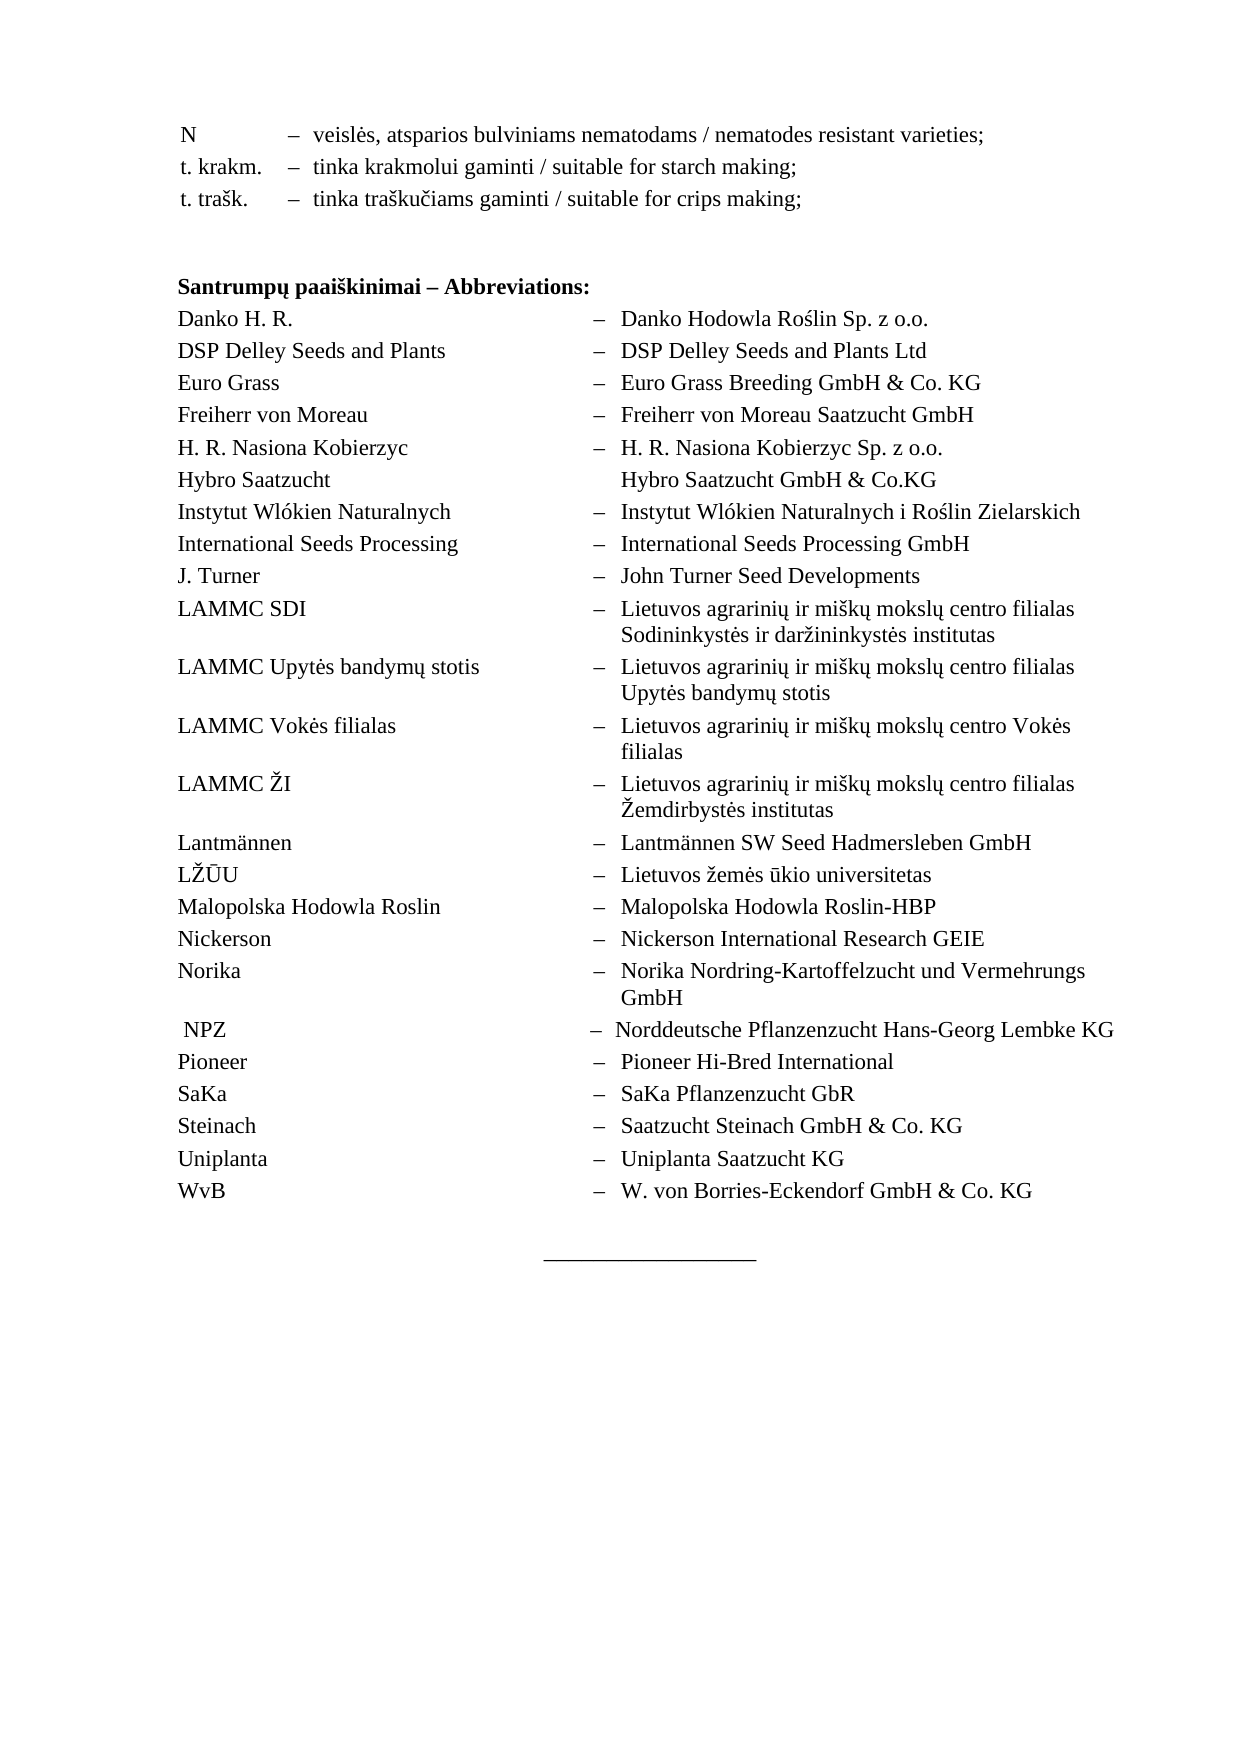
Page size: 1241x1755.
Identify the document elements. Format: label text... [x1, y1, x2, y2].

table_cell Euro Grass Breeding GmbH & Co. KG [615, 366, 1122, 398]
table_cell W. von Borries-Eckendorf GmbH & Co. KG [615, 1174, 1122, 1206]
table_cell tinka krakmolui gaminti / suitable for starch making; [307, 150, 1122, 182]
table_cell N [177, 118, 280, 150]
table_cell Uniplanta Saatzucht KG [615, 1142, 1122, 1174]
table_cell – [577, 431, 615, 463]
table_cell LŽŪU [177, 858, 577, 890]
table_cell Steinach [177, 1110, 577, 1142]
table_cell – [577, 527, 615, 559]
table_cell Danko H. R. [177, 302, 577, 334]
table_cell [177, 215, 280, 241]
table_cell – [577, 650, 615, 709]
table_cell – [577, 955, 615, 1013]
table_cell Lietuvos agrarinių ir miškų mokslų centro filialas Sodininkystės ir daržininkystės institutas [615, 592, 1122, 650]
table_cell Pioneer [177, 1045, 577, 1077]
table_cell LAMMC ŽI [177, 767, 577, 826]
table_cell John Turner Seed Developments [615, 560, 1122, 592]
table_cell – [280, 118, 307, 150]
table_cell – [577, 1174, 615, 1206]
table_cell – [577, 1142, 615, 1174]
table_cell SaKa [177, 1078, 577, 1110]
table_cell t. krakm. [177, 150, 280, 182]
table_cell – [577, 495, 615, 527]
table_cell – [577, 890, 615, 922]
table_cell Lietuvos agrarinių ir miškų mokslų centro filialas Žemdirbystės institutas [615, 767, 1122, 826]
table_cell Lantmännen SW Seed Hadmersleben GmbH [615, 826, 1122, 858]
table_cell DSP Delley Seeds and Plants Ltd [615, 334, 1122, 366]
table_cell H. R. Nasiona Kobierzyc Sp. z o.o. [615, 431, 1122, 463]
table_cell Hybro Saatzucht [177, 463, 577, 495]
table_cell Instytut Wlókien Naturalnych [177, 495, 577, 527]
table_cell – [577, 399, 615, 431]
table_cell Freiherr von Moreau Saatzucht GmbH [615, 399, 1122, 431]
table_cell [280, 215, 307, 241]
table_cell H. R. Nasiona Kobierzyc [177, 431, 577, 463]
table_cell – [577, 858, 615, 890]
table_cell Lietuvos agrarinių ir miškų mokslų centro Vokės filialas [615, 709, 1122, 767]
table_cell – [577, 709, 615, 767]
table_cell Malopolska Hodowla Roslin [177, 890, 577, 922]
table_cell tinka traškučiams gaminti / suitable for crips making; [307, 183, 1122, 215]
table_cell Norika Nordring-Kartoffelzucht und Vermehrungs GmbH [615, 955, 1122, 1013]
table_cell Lietuvos žemės ūkio universitetas [615, 858, 1122, 890]
table_cell International Seeds Processing [177, 527, 577, 559]
table_cell Malopolska Hodowla Roslin-HBP [615, 890, 1122, 922]
table_cell – [577, 560, 615, 592]
table_cell – [577, 1045, 615, 1077]
table_cell Hybro Saatzucht GmbH & Co.KG [615, 463, 1122, 495]
table_cell – [577, 1110, 615, 1142]
table_cell – [577, 302, 615, 334]
table_cell WvB [177, 1174, 577, 1206]
table_cell Euro Grass [177, 366, 577, 398]
table_cell Uniplanta [177, 1142, 577, 1174]
table_cell Nickerson International Research GEIE [615, 923, 1122, 954]
table_cell t. trašk. [177, 183, 280, 215]
table_cell SaKa Pflanzenzucht GbR [615, 1078, 1122, 1110]
table_cell Norika [177, 955, 577, 1013]
table_cell – [577, 767, 615, 826]
table_cell DSP Delley Seeds and Plants [177, 334, 577, 366]
table_cell Lantmännen [177, 826, 577, 858]
table_cell [577, 463, 615, 495]
table_header Santrumpų paaiškinimai – Abbreviations: [177, 270, 1122, 302]
table_cell Danko Hodowla Roślin Sp. z o.o. [615, 302, 1122, 334]
table_cell NPZ [177, 1013, 577, 1045]
text _________________ [177, 1235, 1122, 1264]
table_cell Freiherr von Moreau [177, 399, 577, 431]
table_cell Nickerson [177, 923, 577, 954]
table_cell Pioneer Hi-Bred International [615, 1045, 1122, 1077]
table_cell Saatzucht Steinach GmbH & Co. KG [615, 1110, 1122, 1142]
table_cell veislės, atsparios bulviniams nematodams / nematodes resistant varieties; [307, 118, 1122, 150]
table_cell – [577, 1078, 615, 1110]
table_cell LAMMC SDI [177, 592, 577, 650]
table_cell Lietuvos agrarinių ir miškų mokslų centro filialas Upytės bandymų stotis [615, 650, 1122, 709]
table_cell – [577, 334, 615, 366]
table_cell J. Turner [177, 560, 577, 592]
table_cell Norddeutsche Pflanzenzucht Hans-Georg Lembke KG [615, 1013, 1122, 1045]
table_cell LAMMC Vokės filialas [177, 709, 577, 767]
table_cell – [577, 923, 615, 954]
table_cell – [577, 366, 615, 398]
table_cell [307, 215, 1122, 241]
table_cell – [280, 150, 307, 182]
table_cell Instytut Wlókien Naturalnych i Roślin Zielarskich [615, 495, 1122, 527]
table_cell International Seeds Processing GmbH [615, 527, 1122, 559]
table_cell – [577, 826, 615, 858]
table_cell LAMMC Upytės bandymų stotis [177, 650, 577, 709]
table_cell – [280, 183, 307, 215]
table_cell – [577, 592, 615, 650]
table_cell – [577, 1013, 615, 1045]
